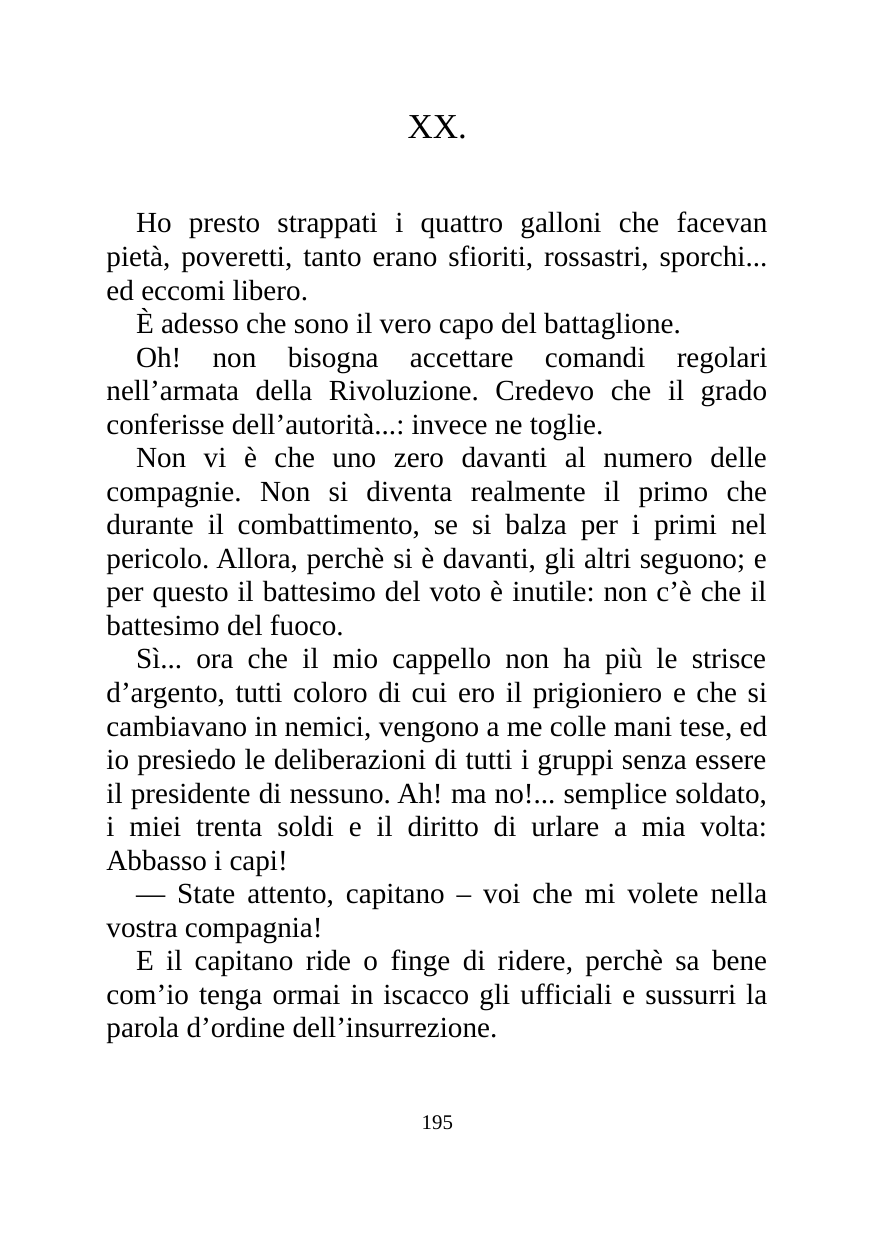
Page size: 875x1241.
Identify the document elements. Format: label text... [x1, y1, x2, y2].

text Non vi è che uno zero davanti al numero delle compagnie. Non si diventa realmente il primo che durante il combattimento, se si balza per i primi nel pericolo. Allora, perchè si è davanti, gli altri seguono; e per questo il battesimo del voto è inutile: non c’è che il battesimo del fuoco. [106, 440, 768, 642]
text Ho presto strappati i quattro galloni che facevan pietà, poveretti, tanto erano sfioriti, rossastri, sporchi... ed eccomi libero. [106, 206, 768, 306]
subtitle XX. [106, 106, 768, 146]
text — State attento, capitano – voi che mi volete nella vostra compagnia! [106, 876, 768, 943]
text È adesso che sono il vero capo del battaglione. [106, 306, 768, 340]
text Sì... ora che il mio cappello non ha più le strisce d’argento, tutti coloro di cui ero il prigioniero e che si cambiavano in nemici, vengono a me colle mani tese, ed io presiedo le deliberazioni di tutti i gruppi senza essere il presidente di nessuno. Ah! ma no!... semplice soldato, i miei trenta soldi e il diritto di urlare a mia volta: Abbasso i capi! [106, 642, 768, 876]
text E il capitano ride o finge di ridere, perchè sa bene com’io tenga ormai in iscacco gli ufficiali e sussurri la parola d’ordine dell’insurrezione. [106, 943, 768, 1044]
text Oh! non bisogna accettare comandi regolari nell’armata della Rivoluzione. Credevo che il grado conferisse dell’autorità...: invece ne toglie. [106, 340, 768, 440]
